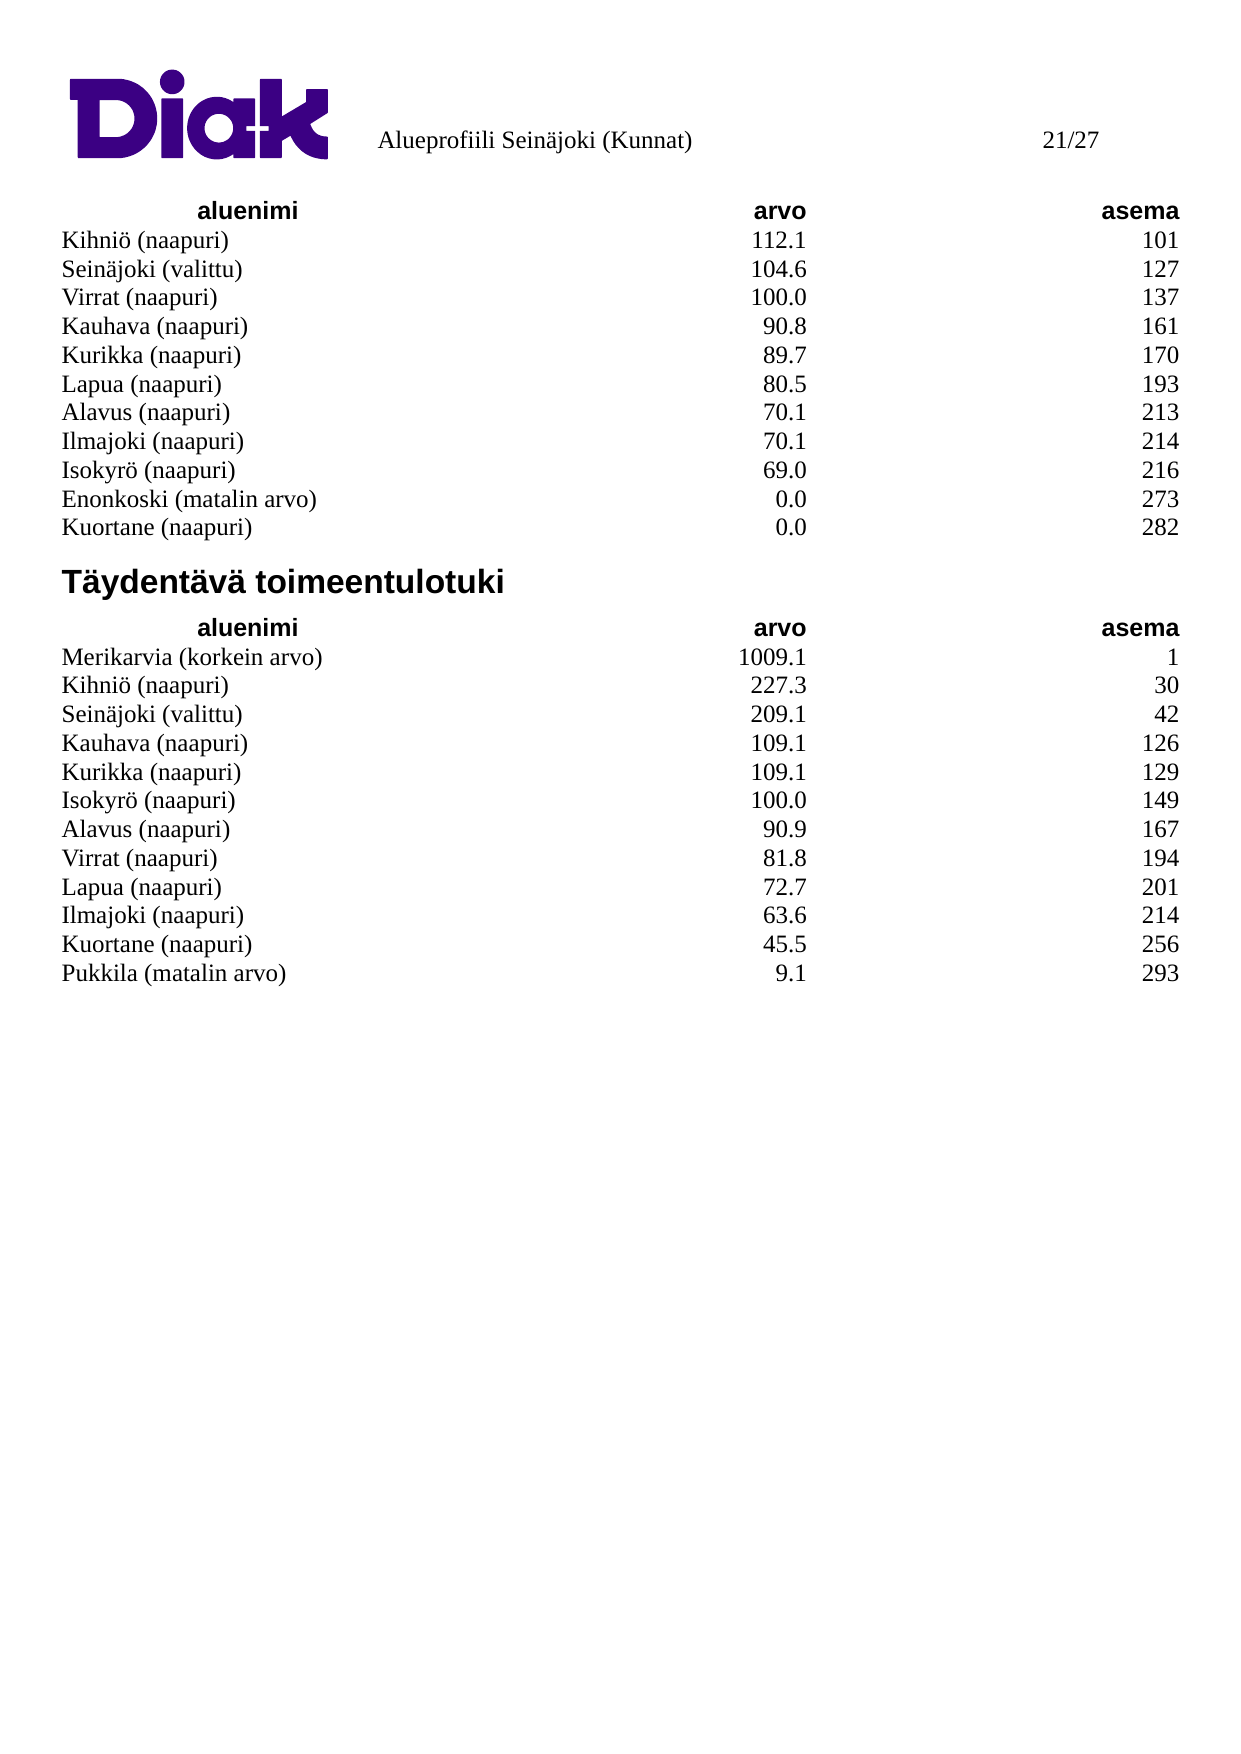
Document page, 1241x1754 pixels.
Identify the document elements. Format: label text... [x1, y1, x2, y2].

table_cell 69.0 [434, 455, 806, 484]
table_cell 90.8 [434, 311, 806, 340]
table_cell 70.1 [434, 426, 806, 455]
table_cell 126 [806, 728, 1179, 757]
table_header asema [806, 613, 1179, 642]
table_cell Kuortane (naapuri) [61, 929, 434, 958]
table_cell 109.1 [434, 757, 806, 786]
table_cell Ilmajoki (naapuri) [61, 901, 434, 929]
table_cell Isokyrö (naapuri) [61, 455, 434, 484]
table_cell Kuortane (naapuri) [61, 513, 434, 541]
table_cell 89.7 [434, 340, 806, 369]
table_cell 170 [806, 340, 1179, 369]
table_cell Isokyrö (naapuri) [61, 786, 434, 814]
table_cell 100.0 [434, 786, 806, 814]
table_header aluenimi [61, 196, 434, 225]
table_cell 293 [806, 958, 1179, 987]
table_cell 282 [806, 513, 1179, 541]
table_cell Kauhava (naapuri) [61, 728, 434, 757]
table_cell Kauhava (naapuri) [61, 311, 434, 340]
table_cell 42 [806, 699, 1179, 728]
table_cell Virrat (naapuri) [61, 843, 434, 872]
subtitle Täydentävä toimeentulotuki [61, 562, 1179, 601]
table_cell Lapua (naapuri) [61, 369, 434, 397]
table_cell 214 [806, 901, 1179, 929]
table_header arvo [434, 196, 806, 225]
table_cell 129 [806, 757, 1179, 786]
table_cell 9.1 [434, 958, 806, 987]
table_cell 167 [806, 814, 1179, 843]
table_cell 112.1 [434, 225, 806, 254]
table_cell 201 [806, 872, 1179, 901]
table_cell Kurikka (naapuri) [61, 340, 434, 369]
table_cell Merikarvia (korkein arvo) [61, 642, 434, 671]
table_cell 216 [806, 455, 1179, 484]
table_cell Lapua (naapuri) [61, 872, 434, 901]
table_cell 193 [806, 369, 1179, 397]
table_cell Kihniö (naapuri) [61, 671, 434, 699]
table_cell 1 [806, 642, 1179, 671]
table_cell 213 [806, 398, 1179, 426]
table_cell Seinäjoki (valittu) [61, 254, 434, 282]
table_cell 63.6 [434, 901, 806, 929]
table_cell Alavus (naapuri) [61, 398, 434, 426]
table_header asema [806, 196, 1179, 225]
table_cell Enonkoski (matalin arvo) [61, 484, 434, 512]
table_cell 137 [806, 283, 1179, 311]
table_cell 0.0 [434, 513, 806, 541]
table_cell 127 [806, 254, 1179, 282]
table_cell Virrat (naapuri) [61, 283, 434, 311]
table_cell Alavus (naapuri) [61, 814, 434, 843]
table_cell 45.5 [434, 929, 806, 958]
table_cell 30 [806, 671, 1179, 699]
table_cell Ilmajoki (naapuri) [61, 426, 434, 455]
table_cell Kurikka (naapuri) [61, 757, 434, 786]
table_cell 90.9 [434, 814, 806, 843]
table_cell 81.8 [434, 843, 806, 872]
table_cell 0.0 [434, 484, 806, 512]
table_cell 100.0 [434, 283, 806, 311]
table_cell 149 [806, 786, 1179, 814]
table_cell 194 [806, 843, 1179, 872]
table_cell 101 [806, 225, 1179, 254]
table_cell 161 [806, 311, 1179, 340]
table_cell 104.6 [434, 254, 806, 282]
table_cell 1009.1 [434, 642, 806, 671]
table_cell 109.1 [434, 728, 806, 757]
table_cell 273 [806, 484, 1179, 512]
table_cell 227.3 [434, 671, 806, 699]
table_cell 256 [806, 929, 1179, 958]
table_header arvo [434, 613, 806, 642]
table_cell 209.1 [434, 699, 806, 728]
table_cell 80.5 [434, 369, 806, 397]
table_cell 214 [806, 426, 1179, 455]
table_cell Seinäjoki (valittu) [61, 699, 434, 728]
table_cell 72.7 [434, 872, 806, 901]
table_cell Kihniö (naapuri) [61, 225, 434, 254]
table_cell Pukkila (matalin arvo) [61, 958, 434, 987]
table_header aluenimi [61, 613, 434, 642]
table_cell 70.1 [434, 398, 806, 426]
